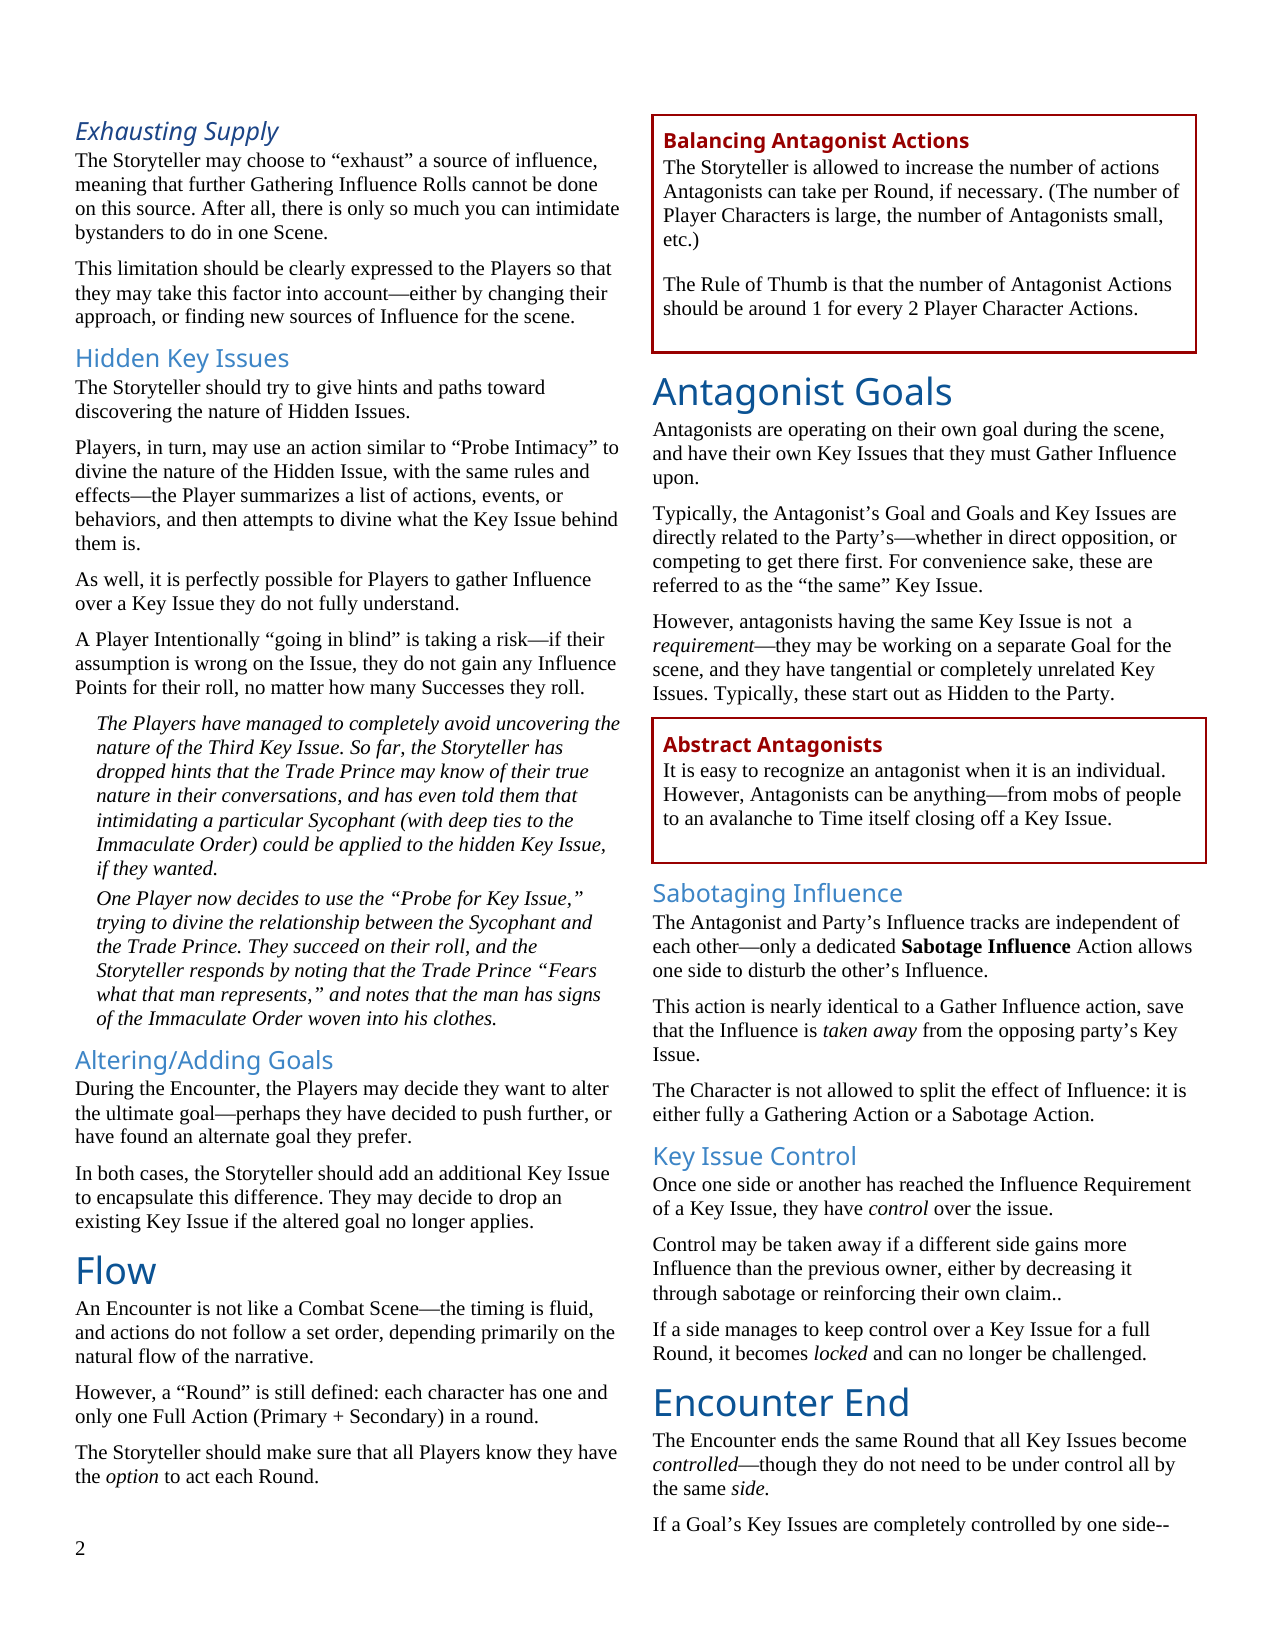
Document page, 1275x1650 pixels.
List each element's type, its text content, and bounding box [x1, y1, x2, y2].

text However, antagonists having the same Key Issue is not a requirement—they may be working on a separate Goal for the scene, and they have tangential or completely unrelated Key Issues. Typically, these start out as Hidden to the Party. [652, 609, 1200, 705]
text Players, in turn, may use an action similar to “Probe Intimacy” to divine the nature of the Hidden Issue, with the same rules and effects—the Player summarizes a list of actions, events, or behaviors, and then attempts to divine what the Key Issue behind them is. [75, 435, 622, 555]
text However, a “Round” is still defined: each character has one and only one Full Action (Primary + Secondary) in a round. [75, 1380, 622, 1428]
text An Encounter is not like a Combat Scene—the timing is fluid, and actions do not follow a set order, depending primarily on the natural flow of the narrative. [75, 1296, 622, 1368]
subtitle Altering/Adding Goals [75, 1042, 622, 1076]
text Typically, the Antagonist’s Goal and Goals and Key Issues are directly related to the Party’s—whether in direct opposition, or competing to get there first. For convenience sake, these are referred to as the “the same” Key Issue. [652, 501, 1200, 597]
subtitle Antagonist Goals [652, 366, 1200, 417]
text This action is nearly identical to a Gather Influence action, save that the Influence is taken away from the opposing party’s Key Issue. [652, 994, 1200, 1066]
subtitle Encounter End [652, 1377, 1200, 1428]
text A Player Intentionally “going in blind” is taking a risk—if their assumption is wrong on the Issue, they do not gain any Influence Points for their roll, no matter how many Successes they roll. [75, 627, 622, 699]
subtitle The Players have managed to completely avoid uncovering the nature of the Third Key Issue. So far, the Storyteller has dropped hints that the Trade Prince may know of their true nature in their conversations, and has even told them that intimidating a particular Sycophant (with deep ties to the Immaculate Order) could be applied to the hidden Key Issue, if they wanted. [96, 711, 622, 880]
text In both cases, the Storyteller should add an additional Key Issue to encapsulate this difference. They may decide to drop an existing Key Issue if the altered goal no longer applies. [75, 1161, 622, 1233]
text The Storyteller should try to give hints and paths toward discovering the nature of Hidden Issues. [75, 374, 622, 423]
text The Character is not allowed to split the effect of Influence: it is either fully a Gathering Action or a Sabotage Action. [652, 1078, 1200, 1126]
subtitle Sabotaging Influence [652, 876, 1200, 910]
table_header Abstract Antagonists It is easy to recognize an antagonist when it is an individual. However, Antagonists can be anything—from mobs of people to an avalanche to Time itself closing off a Key Issue. [654, 719, 1205, 862]
text During the Encounter, the Players may decide they want to alter the ultimate goal—perhaps they have decided to push further, or have found an alternate goal they prefer. [75, 1076, 622, 1148]
text Antagonists are operating on their own goal during the scene, and have their own Key Issues that they must Gather Influence upon. [652, 417, 1200, 489]
subtitle One Player now decides to use the “Probe for Key Issue,” trying to divine the relationship between the Sycophant and the Trade Prince. They succeed on their roll, and the Storyteller responds by noting that the Trade Prince “Fears what that man represents,” and notes that the man has signs of the Immaculate Order woven into his clothes. [96, 886, 622, 1030]
text The Antagonist and Party’s Influence tracks are independent of each other—only a dedicated Sabotage Influence Action allows one side to disturb the other’s Influence. [652, 910, 1200, 982]
text If a side manages to keep control over a Key Issue for a full Round, it becomes locked and can no longer be challenged. [652, 1316, 1200, 1364]
text The Storyteller should make sure that all Players know they have the option to act each Round. [75, 1440, 622, 1488]
text The Encounter ends the same Round that all Key Issues become controlled—though they do not need to be under control all by the same side. [652, 1428, 1200, 1500]
subtitle Key Issue Control [652, 1138, 1200, 1172]
text Control may be taken away if a different side gains more Influence than the previous owner, either by decreasing it through sabotage or reinforcing their own claim.. [652, 1232, 1200, 1304]
subtitle Exhausting Supply [75, 114, 622, 148]
text As well, it is perfectly possible for Players to gather Influence over a Key Issue they do not fully understand. [75, 567, 622, 615]
subtitle Hidden Key Issues [75, 341, 622, 374]
subtitle Flow [75, 1245, 622, 1296]
text Once one side or another has reached the Influence Requirement of a Key Issue, they have control over the issue. [652, 1172, 1200, 1220]
text If a Goal’s Key Issues are completely controlled by one side-- [652, 1512, 1200, 1536]
table_header Balancing Antagonist Actions The Storyteller is allowed to increase the number of actions Antagonists can take per Round, if necessary. (The number of Player Characters is large, the number of Antagonists small, etc.) The Rule of Thumb is that the number of Antagonist Actions should be around 1 for every 2 Player Character Actions. [654, 116, 1195, 351]
text This limitation should be clearly expressed to the Players so that they may take this factor into account—either by changing their approach, or finding new sources of Influence for the scene. [75, 256, 622, 328]
text The Storyteller may choose to “exhaust” a source of influence, meaning that further Gathering Influence Rolls cannot be done on this source. After all, there is only so much you can intimidate bystanders to do in one Scene. [75, 148, 622, 244]
